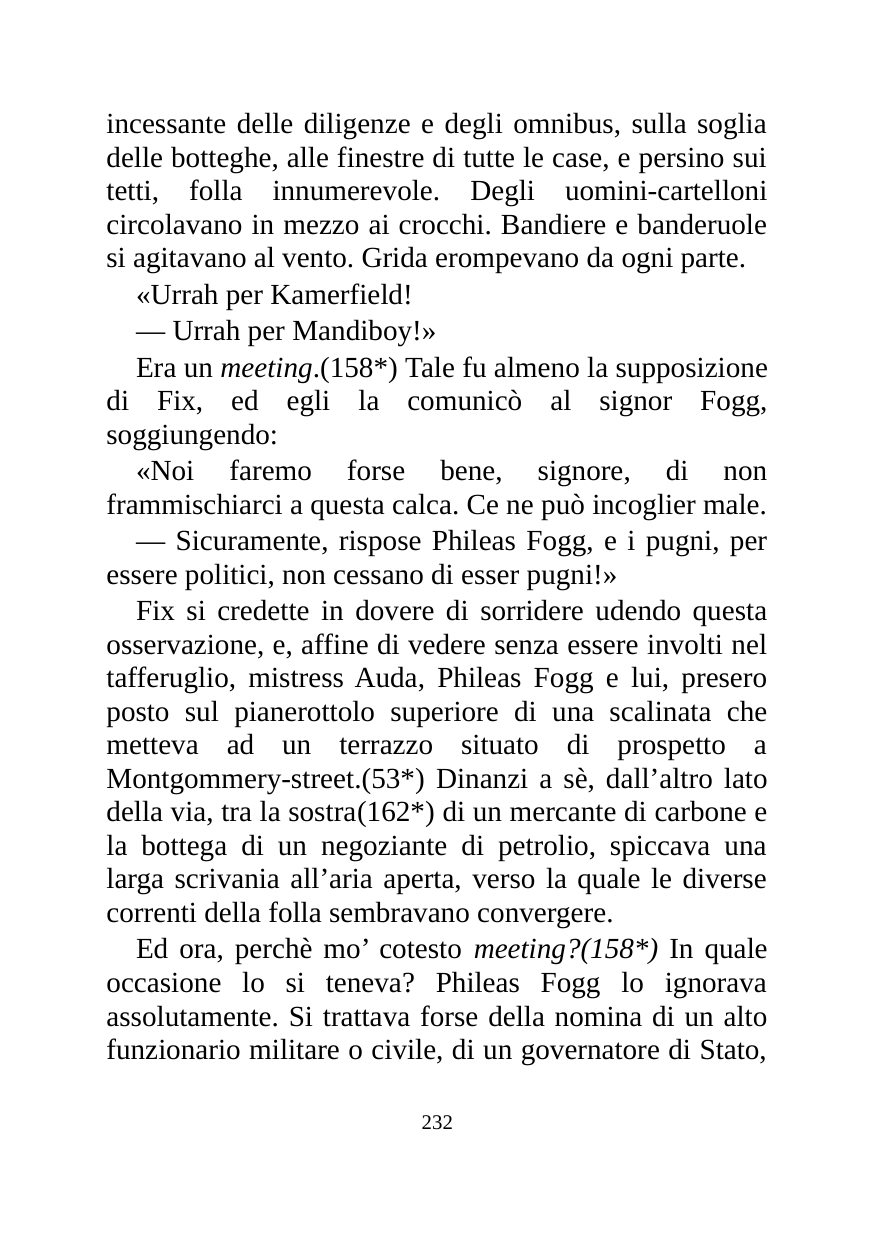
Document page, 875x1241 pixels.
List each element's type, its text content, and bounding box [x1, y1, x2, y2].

text Ed ora, perchè mo’ cotesto meeting?(158*) In quale occasione lo si teneva? Phileas Fogg lo ignorava assolutamente. Si trattava forse della nomina di un alto funzionario militare o civile, di un governatore di Stato, [106, 932, 768, 1066]
text «Noi faremo forse bene, signore, di non frammischiarci a questa calca. Ce ne può incoglier male. [106, 453, 768, 520]
text — Sicuramente, rispose Phileas Fogg, e i pugni, per essere politici, non cessano di esser pugni!» [106, 523, 768, 590]
text — Urrah per Mandiboy!» [106, 313, 768, 347]
text Fix si credette in dovere di sorridere udendo questa osservazione, e, affine di vedere senza essere involti nel tafferuglio, mistress Auda, Phileas Fogg e lui, presero posto sul pianerottolo superiore di una scalinata che metteva ad un terrazzo situato di prospetto a Montgommery-street.(53*) Dinanzi a sè, dall’altro lato della via, tra la sostra(162*) di un mercante di carbone e la bottega di un negoziante di petrolio, spiccava una larga scrivania all’aria aperta, verso la quale le diverse correnti della folla sembravano convergere. [106, 593, 768, 929]
text «Urrah per Kamerfield! [106, 277, 768, 310]
text incessante delle diligenze e degli omnibus, sulla soglia delle botteghe, alle finestre di tutte le case, e persino sui tetti, folla innumerevole. Degli uomini-cartelloni circolavano in mezzo ai crocchi. Bandiere e banderuole si agitavano al vento. Grida erompevano da ogni parte. [106, 106, 768, 274]
text Era un meeting.(158*) Tale fu almeno la supposizione di Fix, ed egli la comunicò al signor Fogg, soggiungendo: [106, 350, 768, 450]
